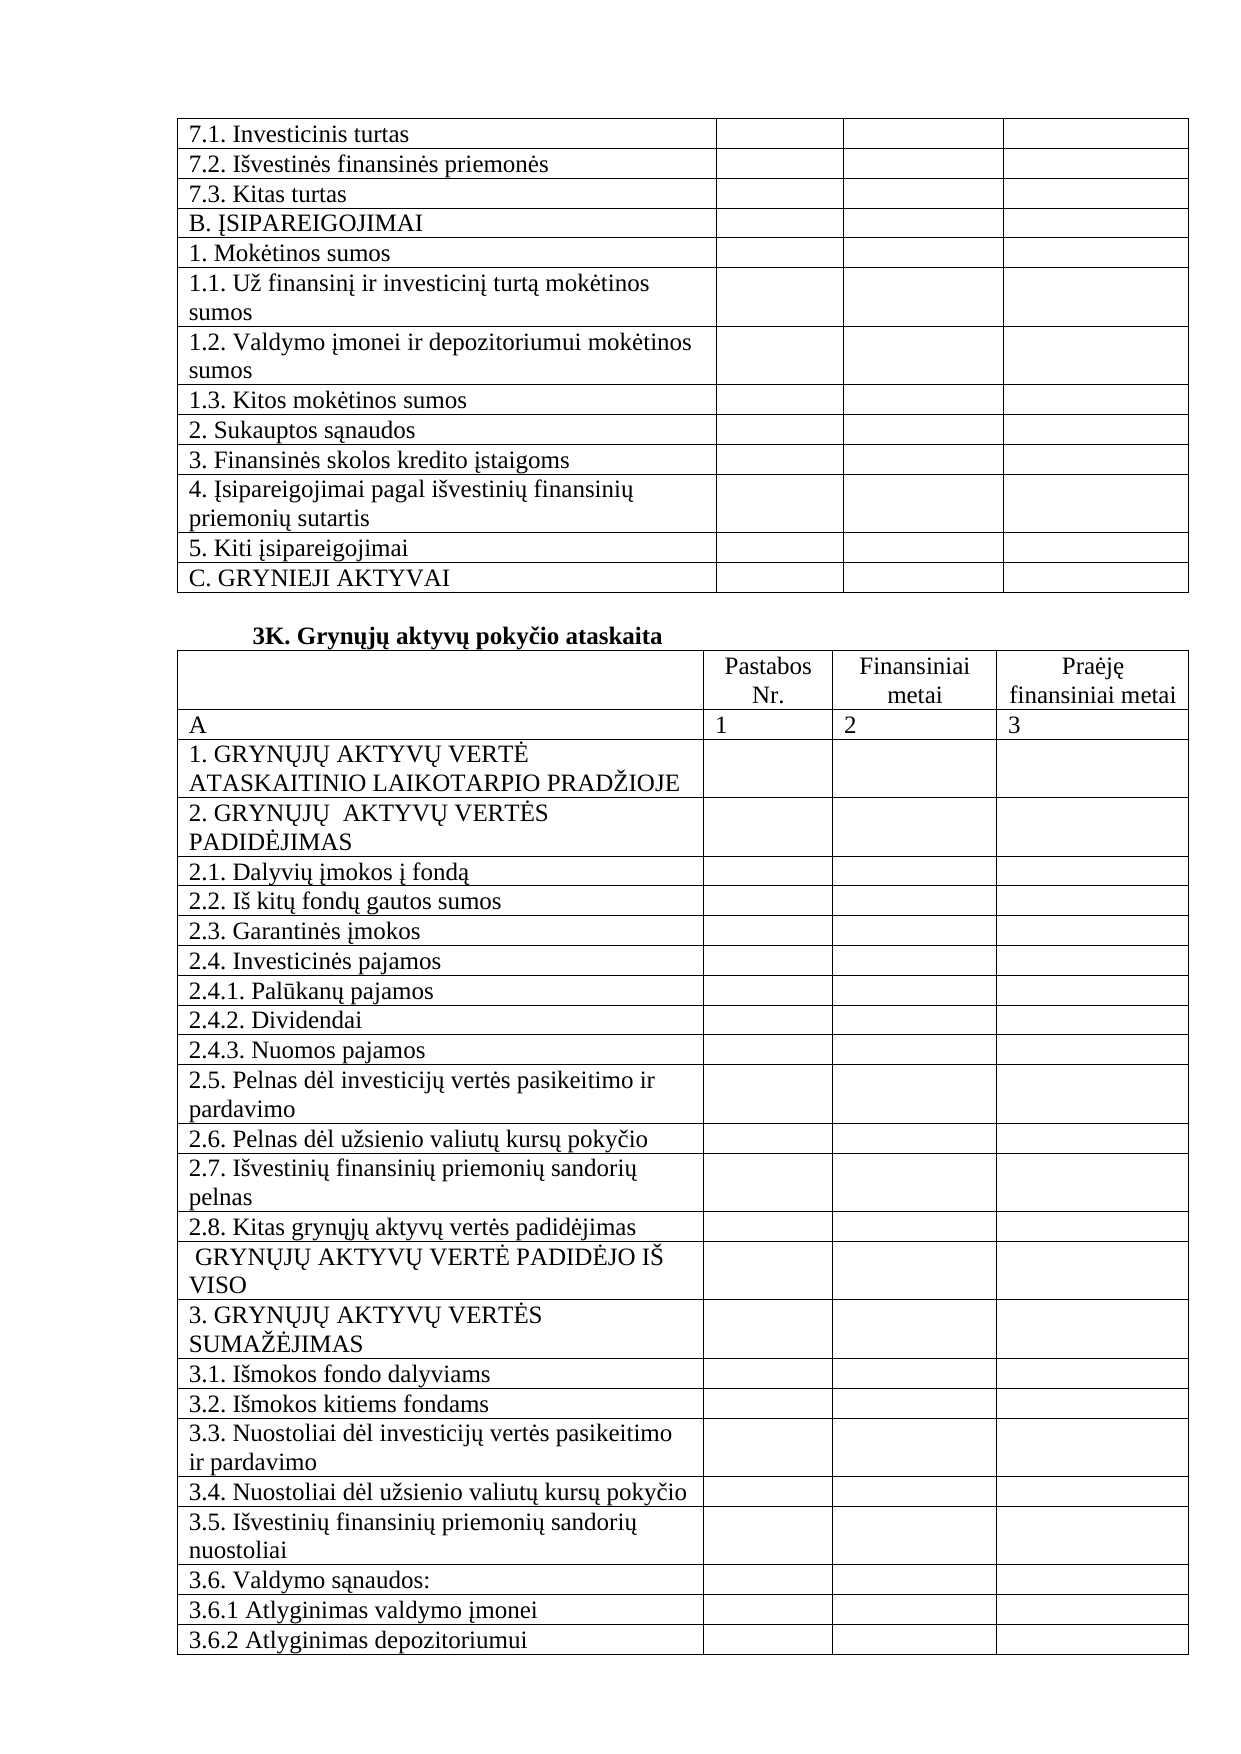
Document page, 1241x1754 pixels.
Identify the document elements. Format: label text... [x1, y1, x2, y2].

table_cell 1.2. Valdymo įmonei ir depozitoriumui mokėtinos sumos [178, 327, 716, 384]
table_cell 3.6. Valdymo sąnaudos: [178, 1565, 703, 1594]
table_cell [997, 886, 1188, 915]
table_cell [997, 976, 1188, 1004]
table_cell [717, 445, 843, 473]
table_cell [704, 1625, 832, 1654]
table_cell [704, 1565, 832, 1594]
table_cell [844, 149, 1003, 178]
table_cell 3.6.1 Atlyginimas valdymo įmonei [178, 1595, 703, 1624]
table_cell [833, 946, 996, 975]
table_cell [1004, 149, 1188, 178]
table_cell [704, 1389, 832, 1417]
table_cell [704, 946, 832, 975]
table_cell 2.3. Garantinės įmokos [178, 916, 703, 945]
table_cell [704, 1359, 832, 1388]
table_cell GRYNŲJŲ AKTYVŲ VERTĖ PADIDĖJO IŠ VISO [178, 1242, 703, 1299]
table_cell [997, 1242, 1188, 1299]
table_cell [997, 1154, 1188, 1211]
table_cell [844, 385, 1003, 414]
table_cell [844, 563, 1003, 592]
table_cell [704, 1035, 832, 1064]
table_cell [1004, 445, 1188, 473]
table_cell [717, 238, 843, 267]
table_cell [844, 475, 1003, 532]
table_cell [833, 1359, 996, 1388]
table_cell 2.5. Pelnas dėl investicijų vertės pasikeitimo ir pardavimo [178, 1065, 703, 1123]
table_cell [1004, 179, 1188, 207]
table_cell [704, 1065, 832, 1123]
table_cell [833, 857, 996, 885]
table_cell [717, 533, 843, 562]
table_cell 2.1. Dalyvių įmokos į fondą [178, 857, 703, 885]
table_cell [833, 1154, 996, 1211]
table_cell [833, 798, 996, 856]
table_cell [717, 327, 843, 384]
table_cell [704, 1300, 832, 1358]
table_cell [1004, 385, 1188, 414]
table_cell [833, 740, 996, 797]
table_cell 2.4. Investicinės pajamos [178, 946, 703, 975]
table_cell A [178, 710, 703, 738]
table_cell [833, 1242, 996, 1299]
table_cell [704, 1595, 832, 1624]
table_cell [704, 1124, 832, 1152]
table_cell [833, 1300, 996, 1358]
table_cell [717, 179, 843, 207]
table_cell [833, 976, 996, 1004]
table_cell [844, 238, 1003, 267]
table_header Pastabos Nr. [704, 651, 832, 709]
table_cell [717, 385, 843, 414]
table_cell 2.4.1. Palūkanų pajamos [178, 976, 703, 1004]
table_cell [704, 1477, 832, 1506]
table_cell [997, 1389, 1188, 1417]
table_cell 3.4. Nuostoliai dėl užsienio valiutų kursų pokyčio [178, 1477, 703, 1506]
table_cell [704, 1242, 832, 1299]
table_cell 3.1. Išmokos fondo dalyviams [178, 1359, 703, 1388]
table_cell [833, 1035, 996, 1064]
table_cell [997, 1625, 1188, 1654]
table_cell [704, 1419, 832, 1476]
table_cell [997, 1477, 1188, 1506]
table_cell 1. Mokėtinos sumos [178, 238, 716, 267]
table_cell [997, 916, 1188, 945]
table_cell [717, 268, 843, 326]
table_header [178, 651, 703, 709]
table_cell [1004, 268, 1188, 326]
table_cell [704, 1154, 832, 1211]
table_cell 7.2. Išvestinės finansinės priemonės [178, 149, 716, 178]
table_cell [1004, 238, 1188, 267]
table_cell [1004, 119, 1188, 148]
table_cell [997, 1035, 1188, 1064]
table_cell [833, 1477, 996, 1506]
table_header Finansiniai metai [833, 651, 996, 709]
table_cell 1.3. Kitos mokėtinos sumos [178, 385, 716, 414]
table_cell [833, 1124, 996, 1152]
table_cell [704, 740, 832, 797]
table_cell 2.4.2. Dividendai [178, 1006, 703, 1034]
table_cell [717, 119, 843, 148]
table_cell [704, 1006, 832, 1034]
table_cell [704, 916, 832, 945]
table_cell [844, 327, 1003, 384]
table_cell [1004, 475, 1188, 532]
table_cell [997, 1507, 1188, 1564]
table_cell 7.3. Kitas turtas [178, 179, 716, 207]
table_cell [997, 740, 1188, 797]
table_cell [717, 415, 843, 444]
table_cell [844, 415, 1003, 444]
table_cell [997, 1359, 1188, 1388]
table_cell [997, 1212, 1188, 1241]
table_cell 3.2. Išmokos kitiems fondams [178, 1389, 703, 1417]
table_cell [844, 119, 1003, 148]
table_cell [997, 857, 1188, 885]
table_cell [833, 886, 996, 915]
table_cell [844, 533, 1003, 562]
table_cell [1004, 533, 1188, 562]
table_cell [833, 1006, 996, 1034]
table_cell [833, 1419, 996, 1476]
table_cell [997, 1124, 1188, 1152]
table_cell [844, 268, 1003, 326]
table_cell [704, 857, 832, 885]
table_cell [844, 445, 1003, 473]
table_cell 1.1. Už finansinį ir investicinį turtą mokėtinos sumos [178, 268, 716, 326]
table_cell [717, 149, 843, 178]
table_cell [1004, 209, 1188, 237]
table_cell [1004, 563, 1188, 592]
table_cell 3.5. Išvestinių finansinių priemonių sandorių nuostoliai [178, 1507, 703, 1564]
table_cell [704, 976, 832, 1004]
table_cell 2.2. Iš kitų fondų gautos sumos [178, 886, 703, 915]
table_cell [833, 1212, 996, 1241]
table_cell 4. Įsipareigojimai pagal išvestinių finansinių priemonių sutartis [178, 475, 716, 532]
table_cell [833, 1065, 996, 1123]
table_cell 1. GRYNŲJŲ AKTYVŲ VERTĖ ATASKAITINIO LAIKOTARPIO PRADŽIOJE [178, 740, 703, 797]
table_cell [1004, 327, 1188, 384]
table_cell [717, 209, 843, 237]
table_cell [704, 1212, 832, 1241]
table_cell 3. Finansinės skolos kredito įstaigoms [178, 445, 716, 473]
table_cell 2 [833, 710, 996, 738]
table_cell 2.8. Kitas grynųjų aktyvų vertės padidėjimas [178, 1212, 703, 1241]
table_cell [997, 946, 1188, 975]
table_cell 7.1. Investicinis turtas [178, 119, 716, 148]
table_cell 3.6.2 Atlyginimas depozitoriumui [178, 1625, 703, 1654]
table_cell 2. Sukauptos sąnaudos [178, 415, 716, 444]
table_cell 3. GRYNŲJŲ AKTYVŲ VERTĖS SUMAŽĖJIMAS [178, 1300, 703, 1358]
table_cell [997, 1065, 1188, 1123]
table_cell [997, 1595, 1188, 1624]
table_cell [1004, 415, 1188, 444]
text 3K. Grynųjų aktyvų pokyčio ataskaita [177, 621, 1166, 650]
table_cell [997, 1565, 1188, 1594]
table_cell [833, 916, 996, 945]
table_cell 1 [704, 710, 832, 738]
table_cell [717, 563, 843, 592]
table_cell 2.6. Pelnas dėl užsienio valiutų kursų pokyčio [178, 1124, 703, 1152]
table_cell [717, 475, 843, 532]
table_cell [997, 798, 1188, 856]
table_cell [833, 1565, 996, 1594]
table_cell B. ĮSIPAREIGOJIMAI [178, 209, 716, 237]
table_cell [833, 1595, 996, 1624]
table_cell [997, 1419, 1188, 1476]
table_cell [833, 1507, 996, 1564]
table_cell 2.7. Išvestinių finansinių priemonių sandorių pelnas [178, 1154, 703, 1211]
table_cell 5. Kiti įsipareigojimai [178, 533, 716, 562]
table_cell [704, 798, 832, 856]
table_cell 3 [997, 710, 1188, 738]
table_cell [844, 179, 1003, 207]
table_cell [704, 886, 832, 915]
table_header Praėję finansiniai metai [997, 651, 1188, 709]
table_cell 2. GRYNŲJŲ AKTYVŲ VERTĖS PADIDĖJIMAS [178, 798, 703, 856]
table_cell [997, 1006, 1188, 1034]
table_cell [844, 209, 1003, 237]
table_cell C. GRYNIEJI AKTYVAI [178, 563, 716, 592]
table_cell [833, 1389, 996, 1417]
table_cell [997, 1300, 1188, 1358]
table_cell 3.3. Nuostoliai dėl investicijų vertės pasikeitimo ir pardavimo [178, 1419, 703, 1476]
table_cell [833, 1625, 996, 1654]
table_cell [704, 1507, 832, 1564]
table_cell 2.4.3. Nuomos pajamos [178, 1035, 703, 1064]
